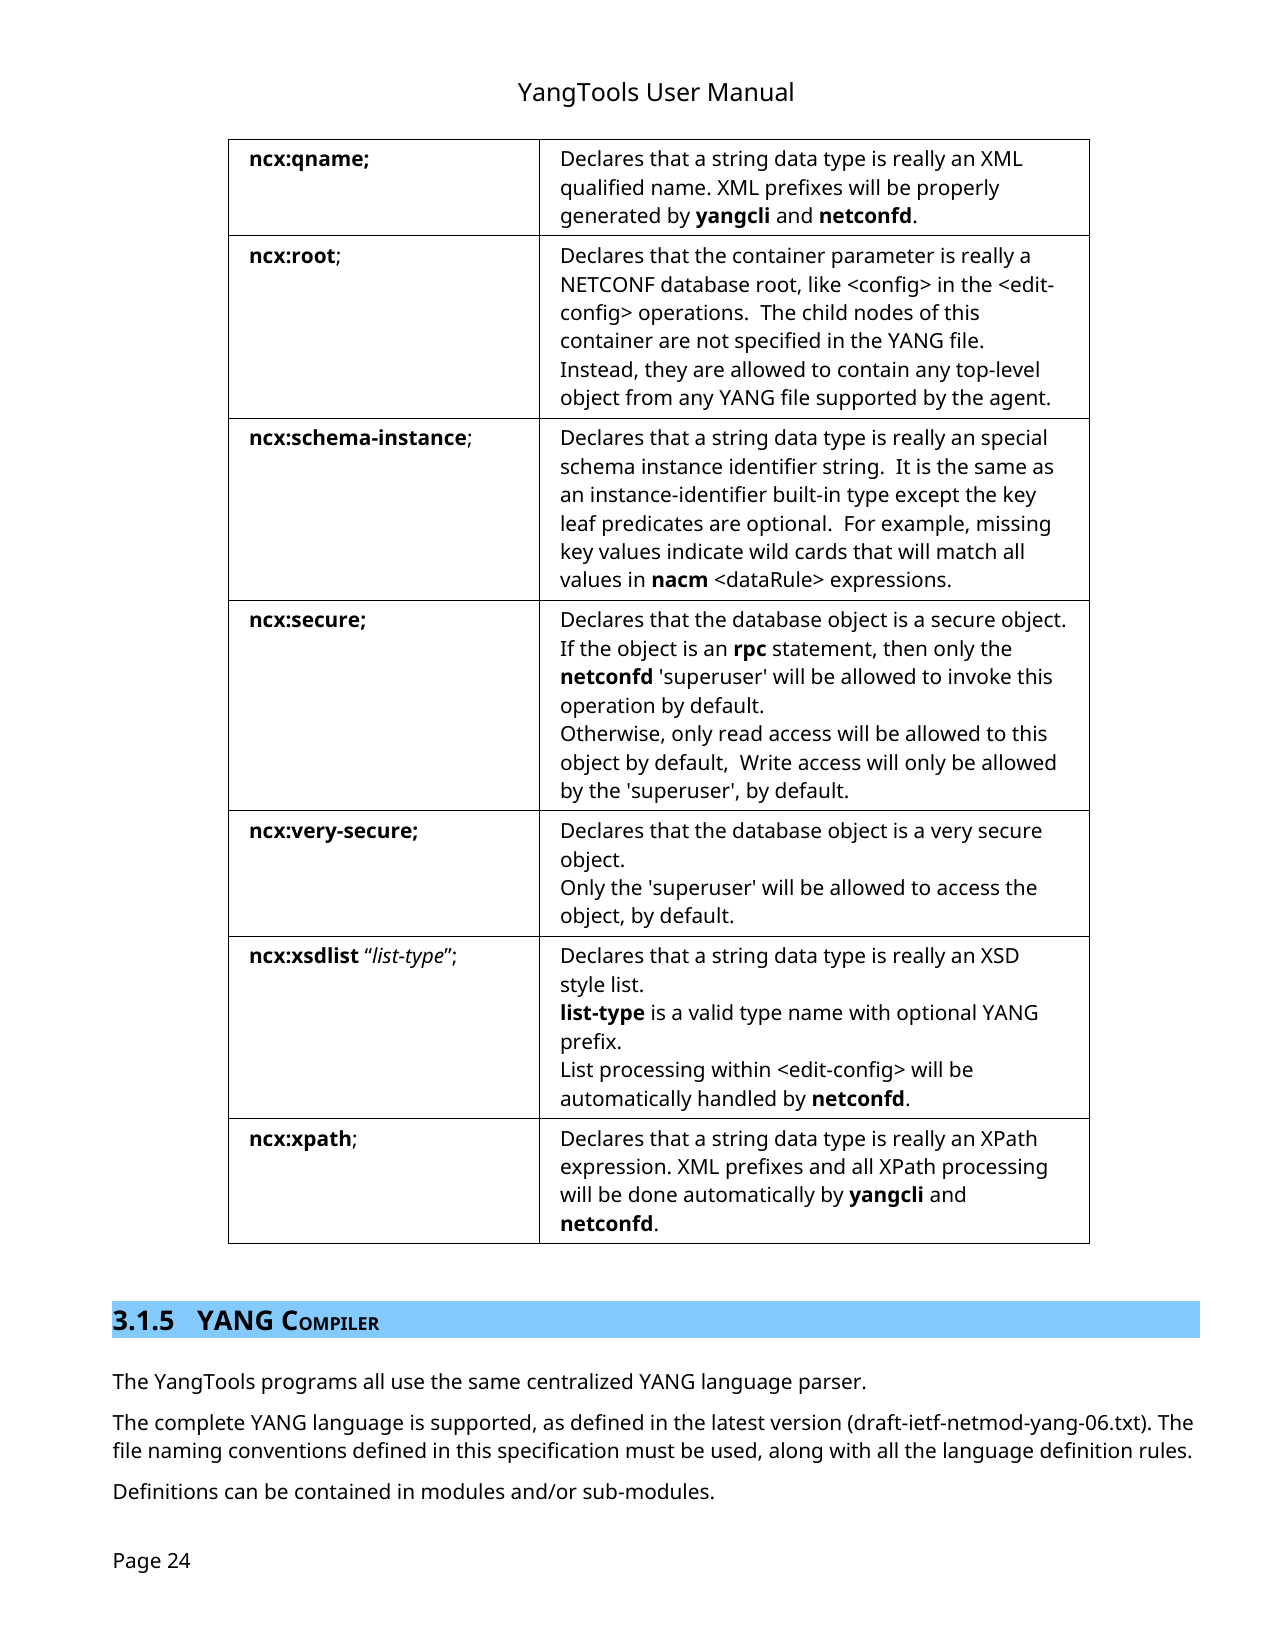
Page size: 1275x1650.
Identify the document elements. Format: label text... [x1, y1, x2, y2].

text The YangTools programs all use the same centralized YANG language parser. [112, 1367, 1200, 1395]
table_cell Declares that the container parameter is really a NETCONF database root, like <config> in the <edit-config> operations. The child nodes of this container are not specified in the YANG file. Instead, they are allowed to contain any top-level object from any YANG file supported by the agent. [540, 236, 1089, 418]
text Definitions can be contained in modules and/or sub-modules. [112, 1477, 1200, 1506]
table_cell Declares that a string data type is really an XSD style list. list-type is a valid type name with optional YANG prefix. List processing within <edit-config> will be automatically handled by netconfd. [540, 937, 1089, 1118]
table_cell Declares that a string data type is really an XML qualified name. XML prefixes will be properly generated by yangcli and netconfd. [540, 140, 1089, 235]
subtitle YANG Compiler [112, 1301, 1200, 1338]
table_cell ncx:very-secure; [229, 811, 539, 936]
table_cell ncx:root; [229, 236, 539, 418]
table_cell Declares that the database object is a very secure object. Only the 'superuser' will be allowed to access the object, by default. [540, 811, 1089, 936]
table_cell ncx:schema-instance; [229, 419, 539, 600]
table_cell ncx:xsdlist “list-type”; [229, 937, 539, 1118]
table_cell ncx:xpath; [229, 1119, 539, 1243]
table_cell Declares that the database object is a secure object. If the object is an rpc statement, then only the netconfd 'superuser' will be allowed to invoke this operation by default. Otherwise, only read access will be allowed to this object by default, Write access will only be allowed by the 'superuser', by default. [540, 601, 1089, 810]
text The complete YANG language is supported, as defined in the latest version (draft-ietf-netmod-yang-06.txt). The file naming conventions defined in this specification must be used, along with all the language definition rules. [112, 1408, 1200, 1465]
table_cell Declares that a string data type is really an special schema instance identifier string. It is the same as an instance-identifier built-in type except the key leaf predicates are optional. For example, missing key values indicate wild cards that will match all values in nacm <dataRule> expressions. [540, 419, 1089, 600]
table_cell ncx:qname; [229, 140, 539, 235]
table_cell Declares that a string data type is really an XPath expression. XML prefixes and all XPath processing will be done automatically by yangcli and netconfd. [540, 1119, 1089, 1243]
table_cell ncx:secure; [229, 601, 539, 810]
